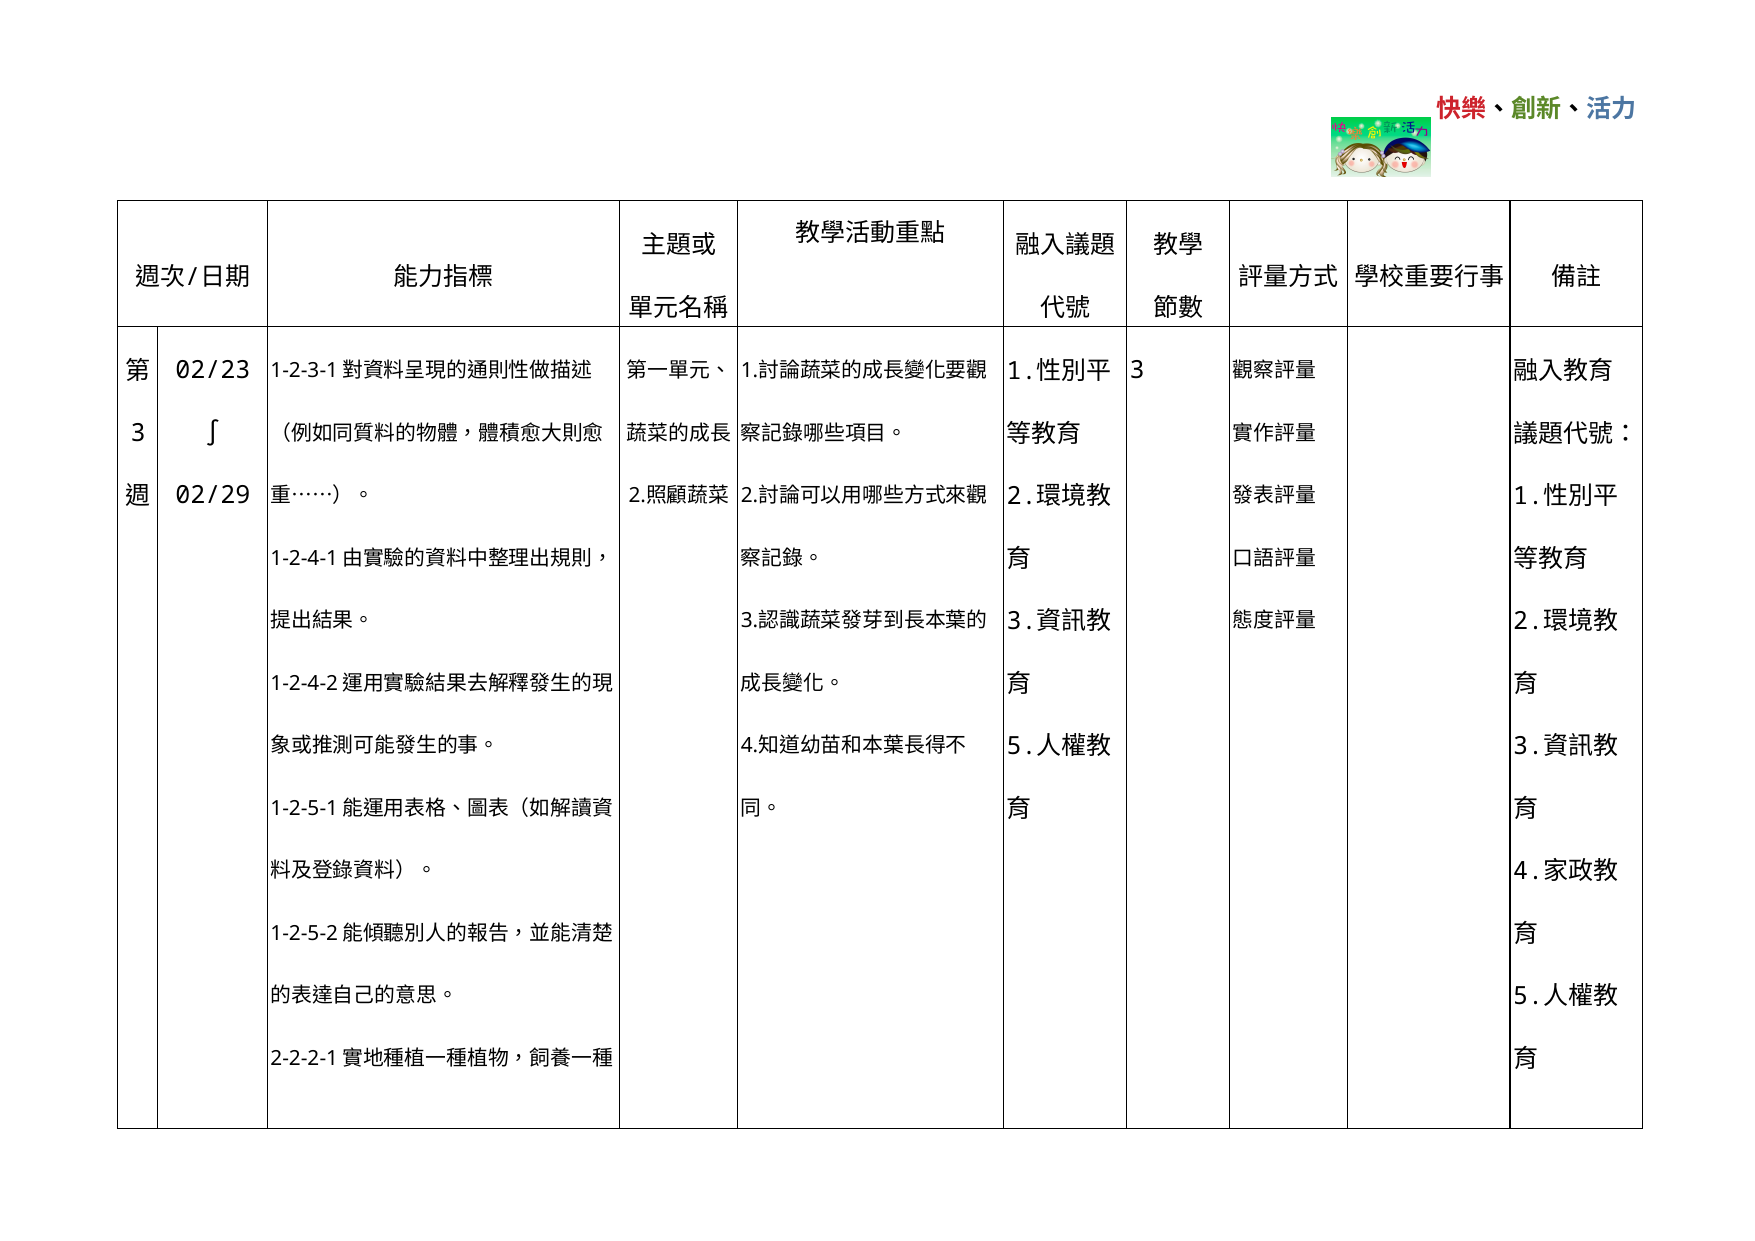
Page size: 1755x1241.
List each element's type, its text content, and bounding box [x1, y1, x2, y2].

table_header 評量方式 [1230, 201, 1347, 326]
table_header 教學活動重點 [738, 201, 1003, 326]
table_cell 1.討論蔬菜的成長變化要觀察記錄哪些項目。 2.討論可以用哪些方式來觀察記錄。 3.認識蔬菜發芽到長本葉的成長變化。 4.知道幼苗和本葉長得不同。 [738, 327, 1003, 1128]
table_cell 第 3 週 [118, 327, 157, 1128]
table_header 備註 [1511, 201, 1642, 326]
table_cell 02/23 ∫ 02/29 [158, 327, 267, 1128]
table_header 週次/日期 [118, 201, 267, 326]
table_cell 3 [1127, 327, 1229, 1128]
table_cell 融入教育 議題代號： 1.性別平等教育 2.環境教育 3.資訊教育 4.家政教育 5.人權教育 [1511, 327, 1642, 1128]
table_cell 1-2-3-1對資料呈現的通則性做描述（例如同質料的物體，體積愈大則愈重……）。 1-2-4-1由實驗的資料中整理出規則，提出結果。 1-2-4-2運用實驗結果去解釋發生的現象或推測可能發生的事。 1-2-5-1能運用表格、圖表（如解讀資料及登錄資料）。 1-2-5-2能傾聽別人的報告，並能清楚的表達自己的意思。 2-2-2-1實地種植一種植物，飼養一種 [268, 327, 619, 1128]
table_header 教學 節數 [1127, 201, 1229, 326]
table_header 能力指標 [268, 201, 619, 326]
table_cell [1348, 327, 1509, 1128]
table_cell 第一單元、蔬菜的成長2.照顧蔬菜 [620, 327, 737, 1128]
table_header 主題或 單元名稱 [620, 201, 737, 326]
table_header 融入議題 代號 [1004, 201, 1126, 326]
table_cell 1.性別平等教育 2.環境教育 3.資訊教育 5.人權教育 [1004, 327, 1126, 1128]
table_cell 觀察評量 實作評量 發表評量 口語評量 態度評量 [1230, 327, 1347, 1128]
table_header 學校重要行事 [1348, 201, 1509, 326]
